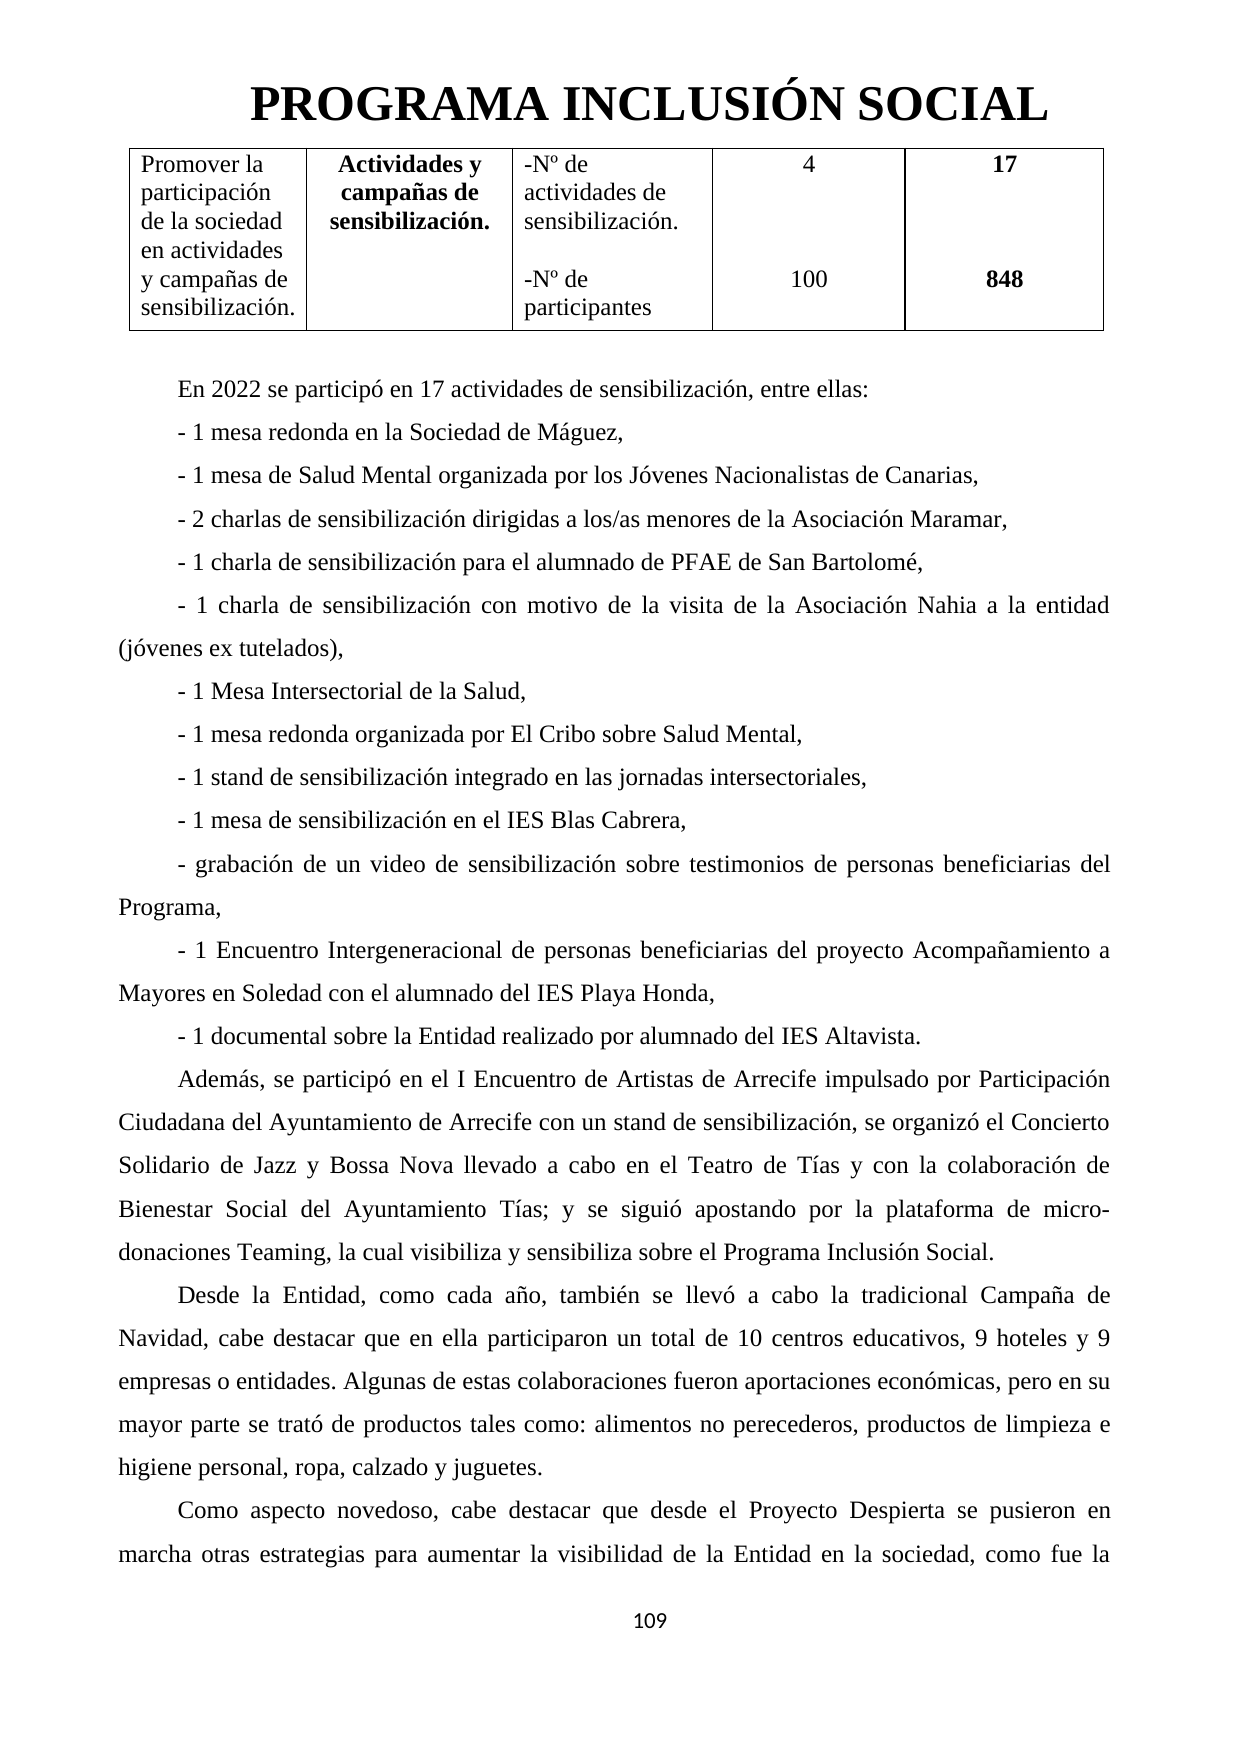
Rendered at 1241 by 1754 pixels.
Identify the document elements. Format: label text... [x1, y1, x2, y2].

text - 1 charla de sensibilización con motivo de la visita de la Asociación Nahia a la entidad (jóvenes ex tutelados), [118, 590, 1112, 662]
table_cell -Nº de actividades de sensibilización. -Nº de participantes [513, 149, 712, 330]
text - 1 mesa redonda en la Sociedad de Máguez, [118, 417, 1112, 446]
table_cell 17 848 [906, 149, 1103, 330]
text - 1 documental sobre la Entidad realizado por alumnado del IES Altavista. [118, 1021, 1112, 1050]
table_cell Actividades y campañas de sensibilización. [307, 149, 512, 330]
text - 1 mesa redonda organizada por El Cribo sobre Salud Mental, [118, 719, 1112, 748]
text - 1 charla de sensibilización para el alumnado de PFAE de San Bartolomé, [118, 547, 1112, 576]
text - 1 Mesa Intersectorial de la Salud, [118, 676, 1112, 705]
text Además, se participó en el I Encuentro de Artistas de Arrecife impulsado por Participación Ciudadana del Ayuntamiento de Arrecife con un stand de sensibilización, se organizó el Concierto Solidario de Jazz y Bossa Nova llevado a cabo en el Teatro de Tías y con la colaboración de Bienestar Social del Ayuntamiento Tías; y se siguió apostando por la plataforma de micro-donaciones Teaming, la cual visibiliza y sensibiliza sobre el Programa Inclusión Social. [118, 1064, 1112, 1266]
text - 1 mesa de Salud Mental organizada por los Jóvenes Nacionalistas de Canarias, [118, 461, 1112, 489]
table_cell Promover la participación de la sociedad en actividades y campañas de sensibilización. [130, 149, 306, 330]
text Como aspecto novedoso, cabe destacar que desde el Proyecto Despierta se pusieron en marcha otras estrategias para aumentar la visibilidad de la Entidad en la sociedad, como fue la [118, 1496, 1112, 1567]
text - 2 charlas de sensibilización dirigidas a los/as menores de la Asociación Maramar, [118, 504, 1112, 532]
text Desde la Entidad, como cada año, también se llevó a cabo la tradicional Campaña de Navidad, cabe destacar que en ella participaron un total de 10 centros educativos, 9 hoteles y 9 empresas o entidades. Algunas de estas colaboraciones fueron aportaciones económicas, pero en su mayor parte se trató de productos tales como: alimentos no perecederos, productos de limpieza e higiene personal, ropa, calzado y juguetes. [118, 1280, 1112, 1481]
text - 1 stand de sensibilización integrado en las jornadas intersectoriales, [118, 762, 1112, 791]
text - grabación de un video de sensibilización sobre testimonios de personas beneficiarias del Programa, [118, 849, 1112, 921]
text En 2022 se participó en 17 actividades de sensibilización, entre ellas: [118, 374, 1112, 403]
text - 1 mesa de sensibilización en el IES Blas Cabrera, [118, 806, 1112, 834]
text - 1 Encuentro Intergeneracional de personas beneficiarias del proyecto Acompañamiento a Mayores en Soledad con el alumnado del IES Playa Honda, [118, 935, 1112, 1007]
table_cell 4 100 [713, 149, 904, 330]
